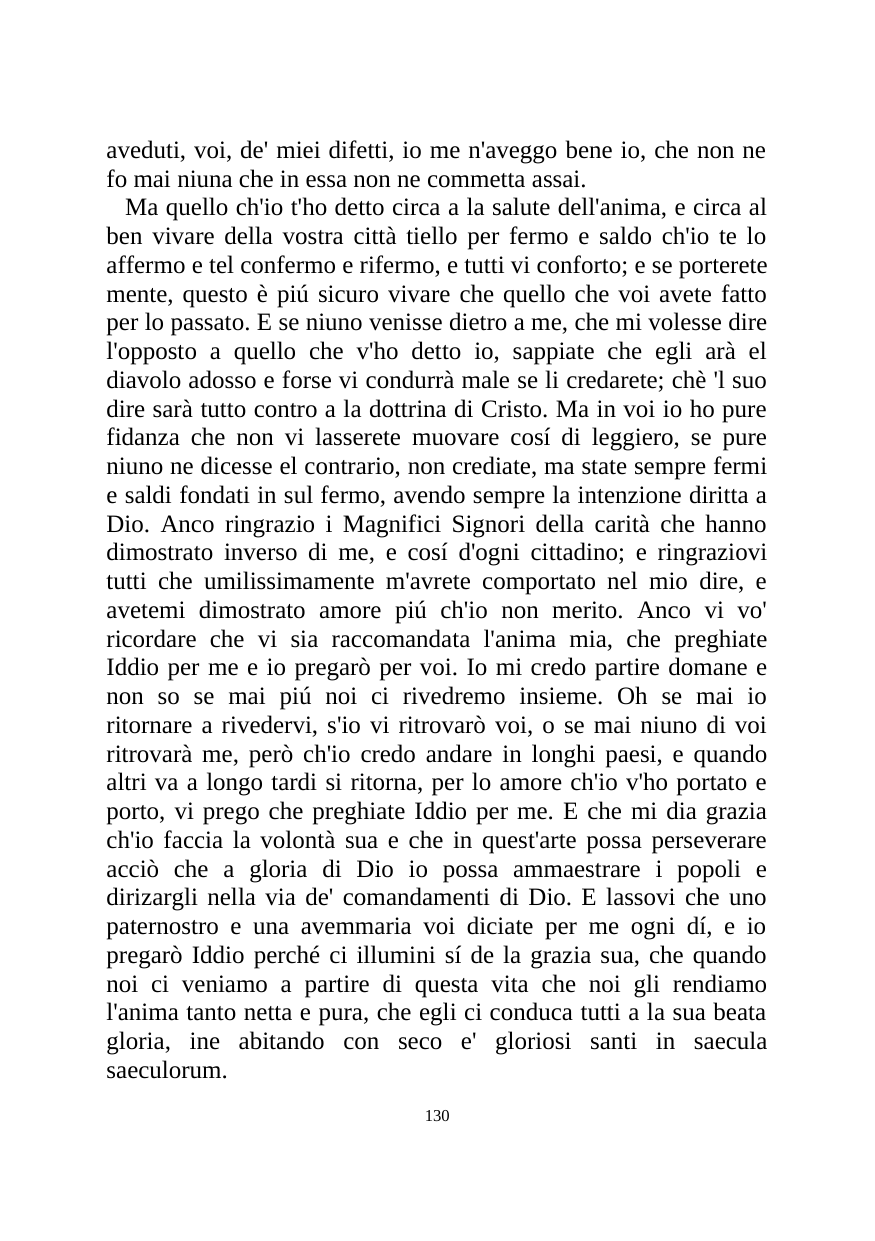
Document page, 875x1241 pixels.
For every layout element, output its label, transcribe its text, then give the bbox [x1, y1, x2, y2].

text Ma quello ch'io t'ho detto circa a la salute dell'anima, e circa al ben vivare della vostra città tiello per fermo e saldo ch'io te lo affermo e tel confermo e rifermo, e tutti vi conforto; e se porterete mente, questo è piú sicuro vivare che quello che voi avete fatto per lo passato. E se niuno venisse dietro a me, che mi volesse dire l'opposto a quello che v'ho detto io, sappiate che egli arà el diavolo adosso e forse vi condurrà male se li credarete; chè 'l suo dire sarà tutto contro a la dottrina di Cristo. Ma in voi io ho pure fidanza che non vi lasserete muovare cosí di leggiero, se pure niuno ne dicesse el contrario, non crediate, ma state sempre fermi e saldi fondati in sul fermo, avendo sempre la intenzione diritta a Dio. Anco ringrazio i Magnifici Signori della carità che hanno dimostrato inverso di me, e cosí d'ogni cittadino; e ringraziovi tutti che umilissimamente m'avrete comportato nel mio dire, e avetemi dimostrato amore piú ch'io non merito. Anco vi vo' ricordare che vi sia raccomandata l'anima mia, che preghiate Iddio per me e io pregarò per voi. Io mi credo partire domane e non so se mai piú noi ci rivedremo insieme. Oh se mai io ritornare a rivedervi, s'io vi ritrovarò voi, o se mai niuno di voi ritrovarà me, però ch'io credo andare in longhi paesi, e quando altri va a longo tardi si ritorna, per lo amore ch'io v'ho portato e porto, vi prego che preghiate Iddio per me. E che mi dia grazia ch'io faccia la volontà sua e che in quest'arte possa perseverare acciò che a gloria di Dio io possa ammaestrare i popoli e dirizargli nella via de' comandamenti di Dio. E lassovi che uno paternostro e una avemmaria voi diciate per me ogni dí, e io pregarò Iddio perché ci illumini sí de la grazia sua, che quando noi ci veniamo a partire di questa vita che noi gli rendiamo l'anima tanto netta e pura, che egli ci conduca tutti a la sua beata gloria, ine abitando con seco e' gloriosi santi in saecula saeculorum. [106, 192, 768, 1084]
text aveduti, voi, de' miei difetti, io me n'aveggo bene io, che non ne fo mai niuna che in essa non ne commetta assai. [106, 135, 768, 192]
